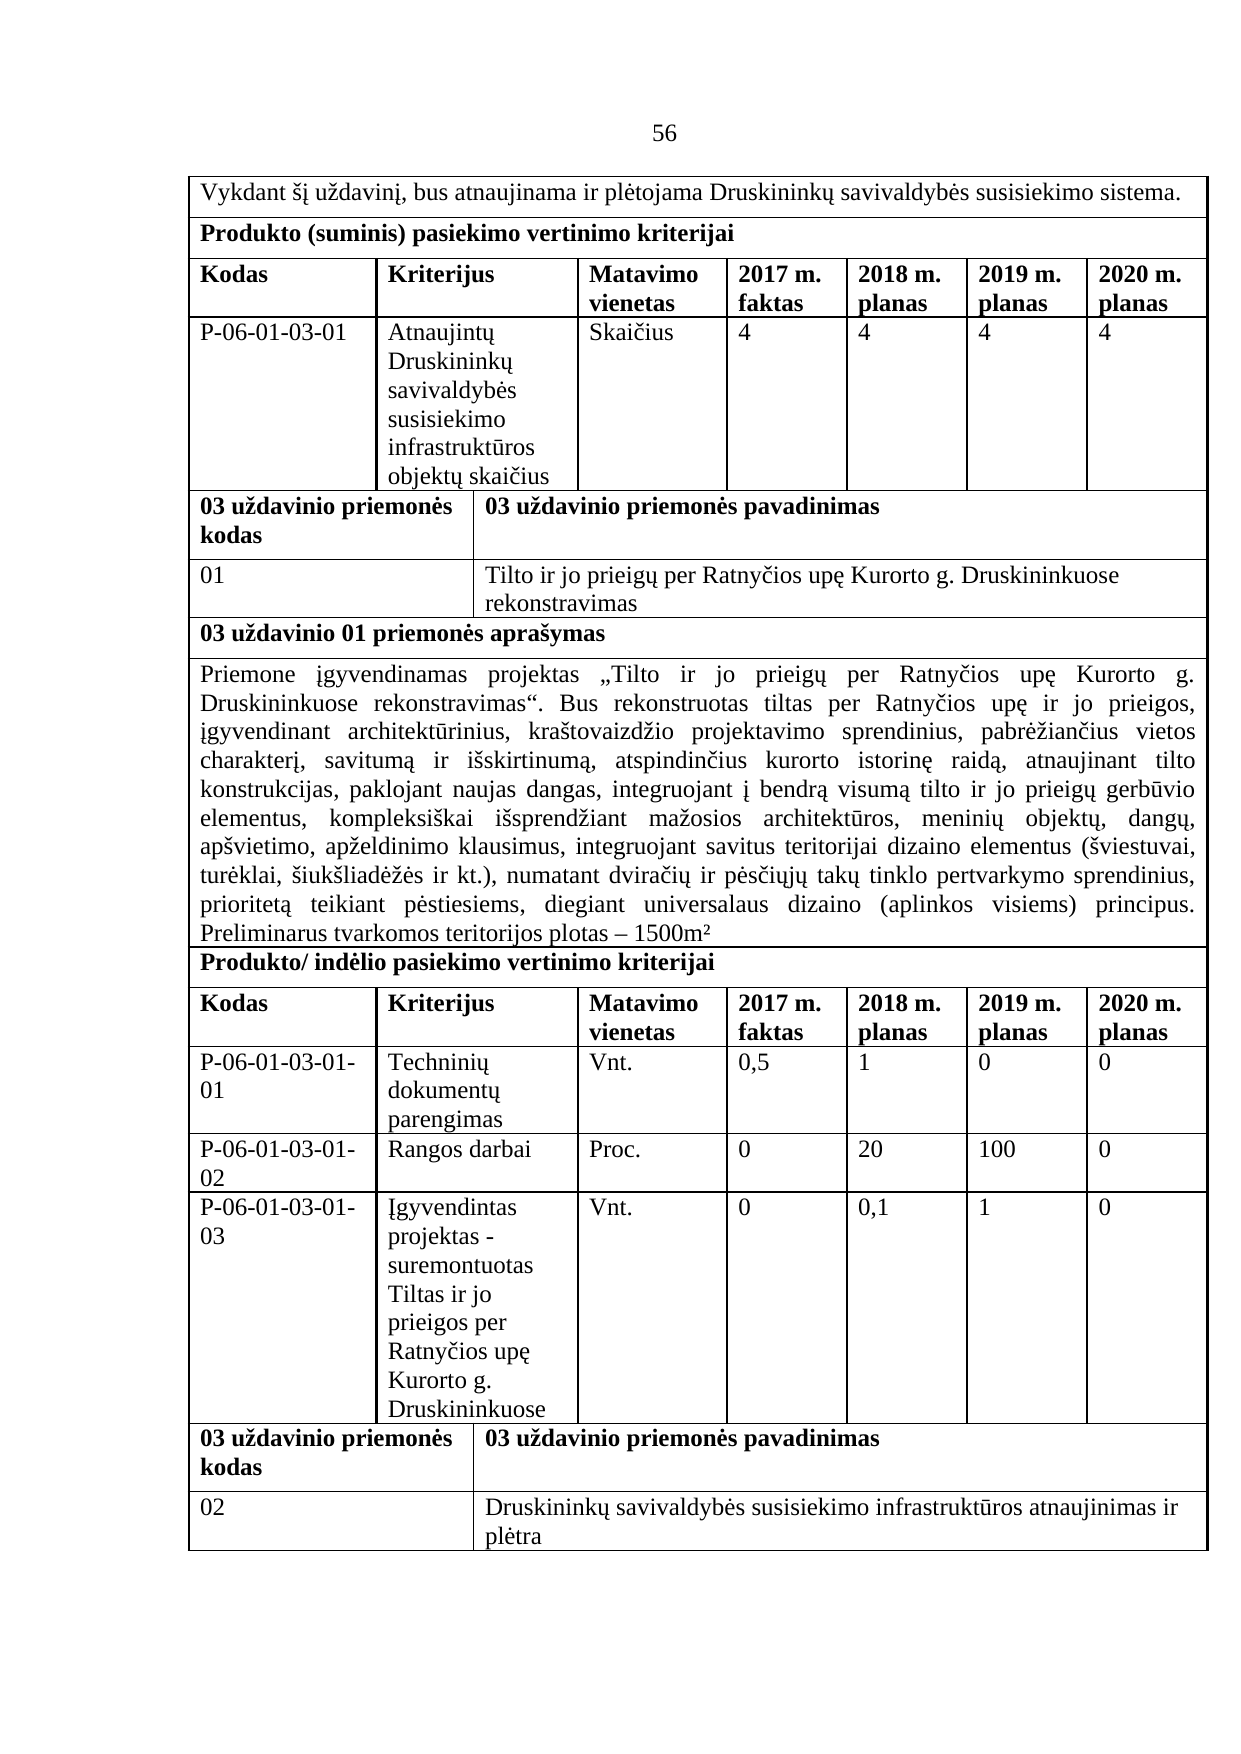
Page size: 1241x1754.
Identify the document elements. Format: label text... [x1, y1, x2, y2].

table_cell P-06-01-03-01-02 [190, 1134, 375, 1191]
table_cell 01 [190, 560, 473, 617]
table_cell 2020 m. planas [1088, 988, 1206, 1046]
table_cell 0 [1088, 1193, 1206, 1422]
table_cell 0 [728, 1193, 846, 1422]
table_cell 03 uždavinio priemonės pavadinimas [474, 491, 1206, 559]
table_cell 2019 m. planas [968, 259, 1086, 316]
table_cell 03 uždavinio 01 priemonės aprašymas [190, 618, 1206, 658]
table_cell Druskininkų savivaldybės susisiekimo infrastruktūros atnaujinimas ir plėtra [474, 1492, 1206, 1550]
table_cell Įgyvendintas projektas - suremontuotas Tiltas ir jo prieigos per Ratnyčios upę Kurorto g. Druskininkuose [378, 1193, 577, 1422]
table_cell Kriterijus [378, 988, 577, 1046]
table_cell 4 [728, 318, 846, 490]
table_cell P-06-01-03-01-03 [190, 1193, 375, 1422]
table_cell Priemone įgyvendinamas projektas „Tilto ir jo prieigų per Ratnyčios upę Kurorto g. Druskininkuose rekonstravimas“. Bus rekonstruotas tiltas per Ratnyčios upę ir jo prieigos, įgyvendinant architektūrinius, kraštovaizdžio projektavimo sprendinius, pabrėžiančius vietos charakterį, savitumą ir išskirtinumą, atspindinčius kurorto istorinę raidą, atnaujinant tilto konstrukcijas, paklojant naujas dangas, integruojant į bendrą visumą tilto ir jo prieigų gerbūvio elementus, kompleksiškai išsprendžiant mažosios architektūros, meninių objektų, dangų, apšvietimo, apželdinimo klausimus, integruojant savitus teritorijai dizaino elementus (šviestuvai, turėklai, šiukšliadėžės ir kt.), numatant dviračių ir pėsčiųjų takų tinklo pertvarkymo sprendinius, prioritetą teikiant pėstiesiems, diegiant universalaus dizaino (aplinkos visiems) principus. Preliminarus tvarkomos teritorijos plotas – 1500m² [190, 659, 1206, 946]
table_cell Tilto ir jo prieigų per Ratnyčios upę Kurorto g. Druskininkuose rekonstravimas [474, 560, 1206, 617]
table_cell 4 [968, 318, 1086, 490]
table_cell Matavimo vienetas [579, 988, 726, 1046]
table_cell 2018 m. planas [848, 259, 966, 316]
table_cell 1 [848, 1047, 966, 1133]
table_cell P-06-01-03-01 [190, 318, 375, 490]
table_cell 0,5 [728, 1047, 846, 1133]
table_cell 02 [190, 1492, 473, 1550]
table_cell 1 [968, 1193, 1086, 1422]
table_cell Vnt. [579, 1193, 726, 1422]
table_cell 0 [1088, 1134, 1206, 1191]
table_cell Rangos darbai [378, 1134, 577, 1191]
table_cell 0 [728, 1134, 846, 1191]
table_cell Vnt. [579, 1047, 726, 1133]
table_cell Kodas [190, 988, 375, 1046]
table_cell Atnaujintų Druskininkų savivaldybės susisiekimo infrastruktūros objektų skaičius [378, 318, 577, 490]
table_cell 03 uždavinio priemonės pavadinimas [474, 1424, 1206, 1491]
table_cell 4 [848, 318, 966, 490]
table_cell 4 [1088, 318, 1206, 490]
table_cell 0 [1088, 1047, 1206, 1133]
table_cell P-06-01-03-01-01 [190, 1047, 375, 1133]
table_cell Produkto/ indėlio pasiekimo vertinimo kriterijai [190, 948, 1206, 987]
table_cell Produkto (suminis) pasiekimo vertinimo kriterijai [190, 218, 1206, 258]
table_cell Techninių dokumentų parengimas [378, 1047, 577, 1133]
table_cell Kodas [190, 259, 375, 316]
table_cell 20 [848, 1134, 966, 1191]
table_cell 2017 m. faktas [728, 259, 846, 316]
table_cell 03 uždavinio priemonės kodas [190, 1424, 473, 1491]
table_cell Matavimo vienetas [579, 259, 726, 316]
table_cell 2017 m. faktas [728, 988, 846, 1046]
table_cell 2020 m. planas [1088, 259, 1206, 316]
table_cell Proc. [579, 1134, 726, 1191]
table_cell 2019 m. planas [968, 988, 1086, 1046]
table_cell 2018 m. planas [848, 988, 966, 1046]
table_cell 0 [968, 1047, 1086, 1133]
table_cell 0,1 [848, 1193, 966, 1422]
table_cell Vykdant šį uždavinį, bus atnaujinama ir plėtojama Druskininkų savivaldybės susisiekimo sistema. [190, 177, 1206, 217]
table_cell 100 [968, 1134, 1086, 1191]
table_cell 03 uždavinio priemonės kodas [190, 491, 473, 559]
table_cell Skaičius [579, 318, 726, 490]
table_cell Kriterijus [378, 259, 577, 316]
